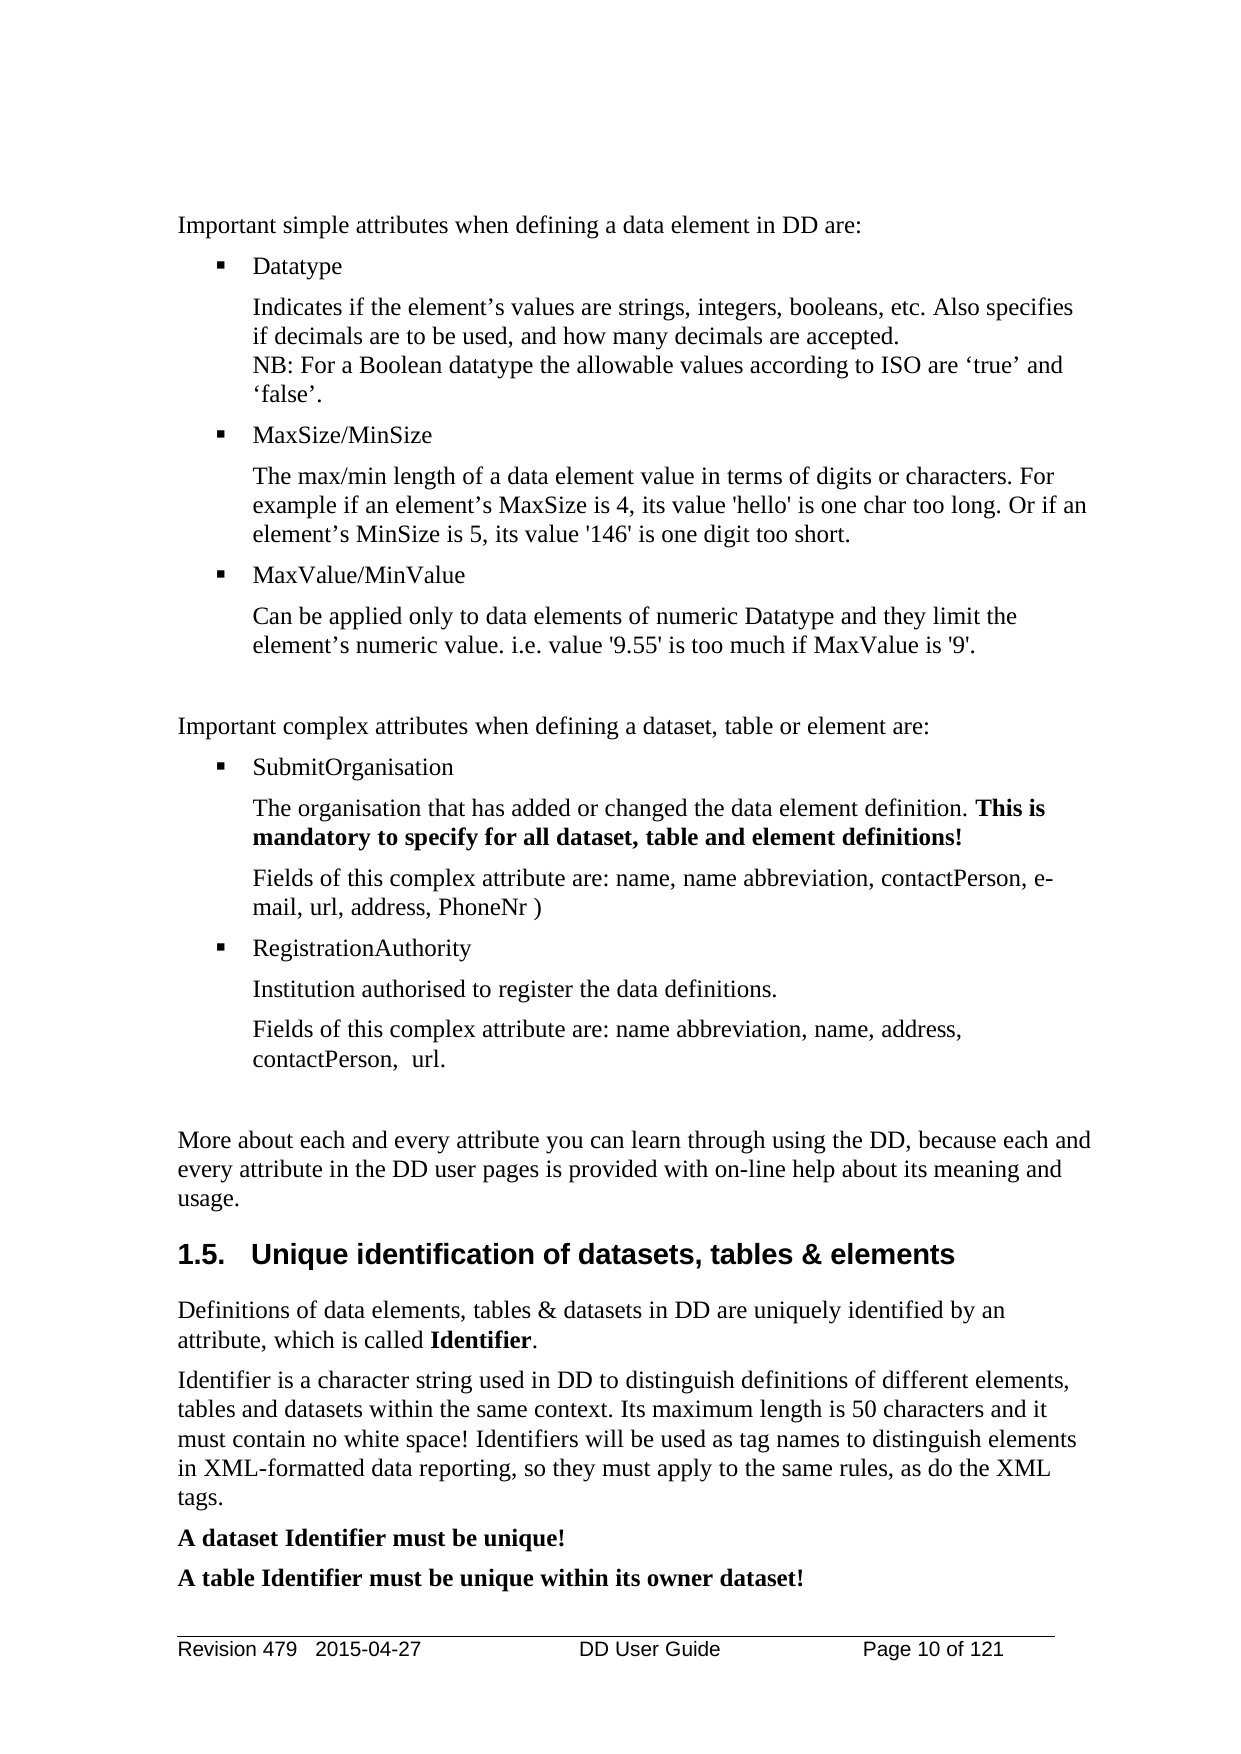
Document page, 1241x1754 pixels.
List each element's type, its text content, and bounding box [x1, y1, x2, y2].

text Indicates if the element’s values are strings, integers, booleans, etc. Also specifies if decimals are to be used, and how many decimals are accepted. NB: For a Boolean datatype the allowable values according to ISO are ‘true’ and ‘false’. [252, 292, 1092, 408]
text Important complex attributes when defining a dataset, table or element are: [177, 711, 1092, 740]
text Institution authorised to register the data definitions. [252, 973, 1092, 1003]
text More about each and every attribute you can learn through using the DD, because each and every attribute in the DD user pages is provided with on-line help about its meaning and usage. [177, 1125, 1092, 1212]
text Identifier is a character string used in DD to distinguish definitions of different elements, tables and datasets within the same context. Its maximum length is 50 characters and it must contain no white space! Identifiers will be used as tag names to distinguish elements in XML-formatted data reporting, so they must apply to the same rules, as do the XML tags. [177, 1365, 1092, 1511]
list RegistrationAuthority [215, 933, 1092, 962]
list MaxSize/MinSize [215, 420, 1092, 449]
list SubmitOrganisation [215, 752, 1092, 781]
text A table Identifier must be unique within its owner dataset! [177, 1563, 1092, 1592]
list MaxValue/MinValue [215, 560, 1092, 589]
text Fields of this complex attribute are: name, name abbreviation, contactPerson, e-mail, url, address, PhoneNr ) [252, 863, 1092, 921]
subtitle Unique identification of datasets, tables & elements [177, 1237, 1092, 1271]
text Fields of this complex attribute are: name abbreviation, name, address, contactPerson, url. [252, 1014, 1092, 1072]
text The max/min length of a data element value in terms of digits or characters. For example if an element’s MaxSize is 4, its value 'hello' is one char too long. Or if an element’s MinSize is 5, its value '146' is one digit too short. [252, 461, 1092, 548]
list Datatype [215, 251, 1092, 280]
text Can be applied only to data elements of numeric Datatype and they limit the element’s numeric value. i.e. value '9.55' is too much if MaxValue is '9'. [252, 601, 1092, 659]
text Definitions of data elements, tables & datasets in DD are uniquely identified by an attribute, which is called Identifier. [177, 1295, 1092, 1353]
text Important simple attributes when defining a data element in DD are: [177, 210, 1092, 239]
text A dataset Identifier must be unique! [177, 1522, 1092, 1551]
text The organisation that has added or changed the data element definition. This is mandatory to specify for all dataset, table and element definitions! [252, 793, 1092, 851]
